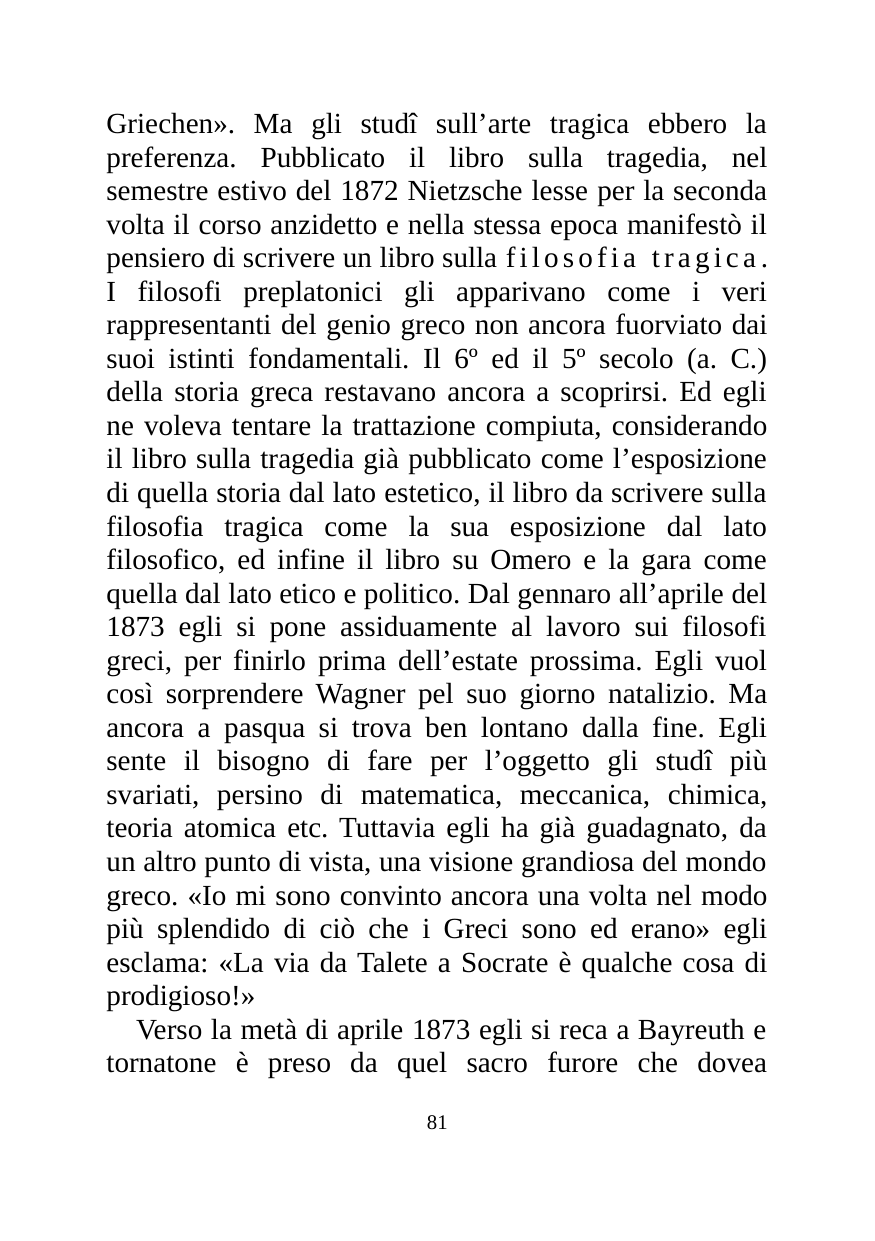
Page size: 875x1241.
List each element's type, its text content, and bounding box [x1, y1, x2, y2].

text Griechen». Ma gli studî sull’arte tragica ebbero la preferenza. Pubblicato il libro sulla tragedia, nel semestre estivo del 1872 Nietzsche lesse per la seconda volta il corso anzidetto e nella stessa epoca manifestò il pensiero di scrivere un libro sulla filosofia tragica. I filosofi preplatonici gli apparivano come i veri rappresentanti del genio greco non ancora fuorviato dai suoi istinti fondamentali. Il 6º ed il 5º secolo (a. C.) della storia greca restavano ancora a scoprirsi. Ed egli ne voleva tentare la trattazione compiuta, considerando il libro sulla tragedia già pubblicato come l’esposizione di quella storia dal lato estetico, il libro da scrivere sulla filosofia tragica come la sua esposizione dal lato filosofico, ed infine il libro su Omero e la gara come quella dal lato etico e politico. Dal gennaro all’aprile del 1873 egli si pone assiduamente al lavoro sui filosofi greci, per finirlo prima dell’estate prossima. Egli vuol così sorprendere Wagner pel suo giorno natalizio. Ma ancora a pasqua si trova ben lontano dalla fine. Egli sente il bisogno di fare per l’oggetto gli studî più svariati, persino di matematica, meccanica, chimica, teoria atomica etc. Tuttavia egli ha già guadagnato, da un altro punto di vista, una visione grandiosa del mondo greco. «Io mi sono convinto ancora una volta nel modo più splendido di ciò che i Greci sono ed erano» egli esclama: «La via da Talete a Socrate è qualche cosa di prodigioso!» [106, 106, 768, 1012]
text Verso la metà di aprile 1873 egli si reca a Bayreuth e tornatone è preso da quel sacro furore che dovea [106, 1012, 768, 1079]
